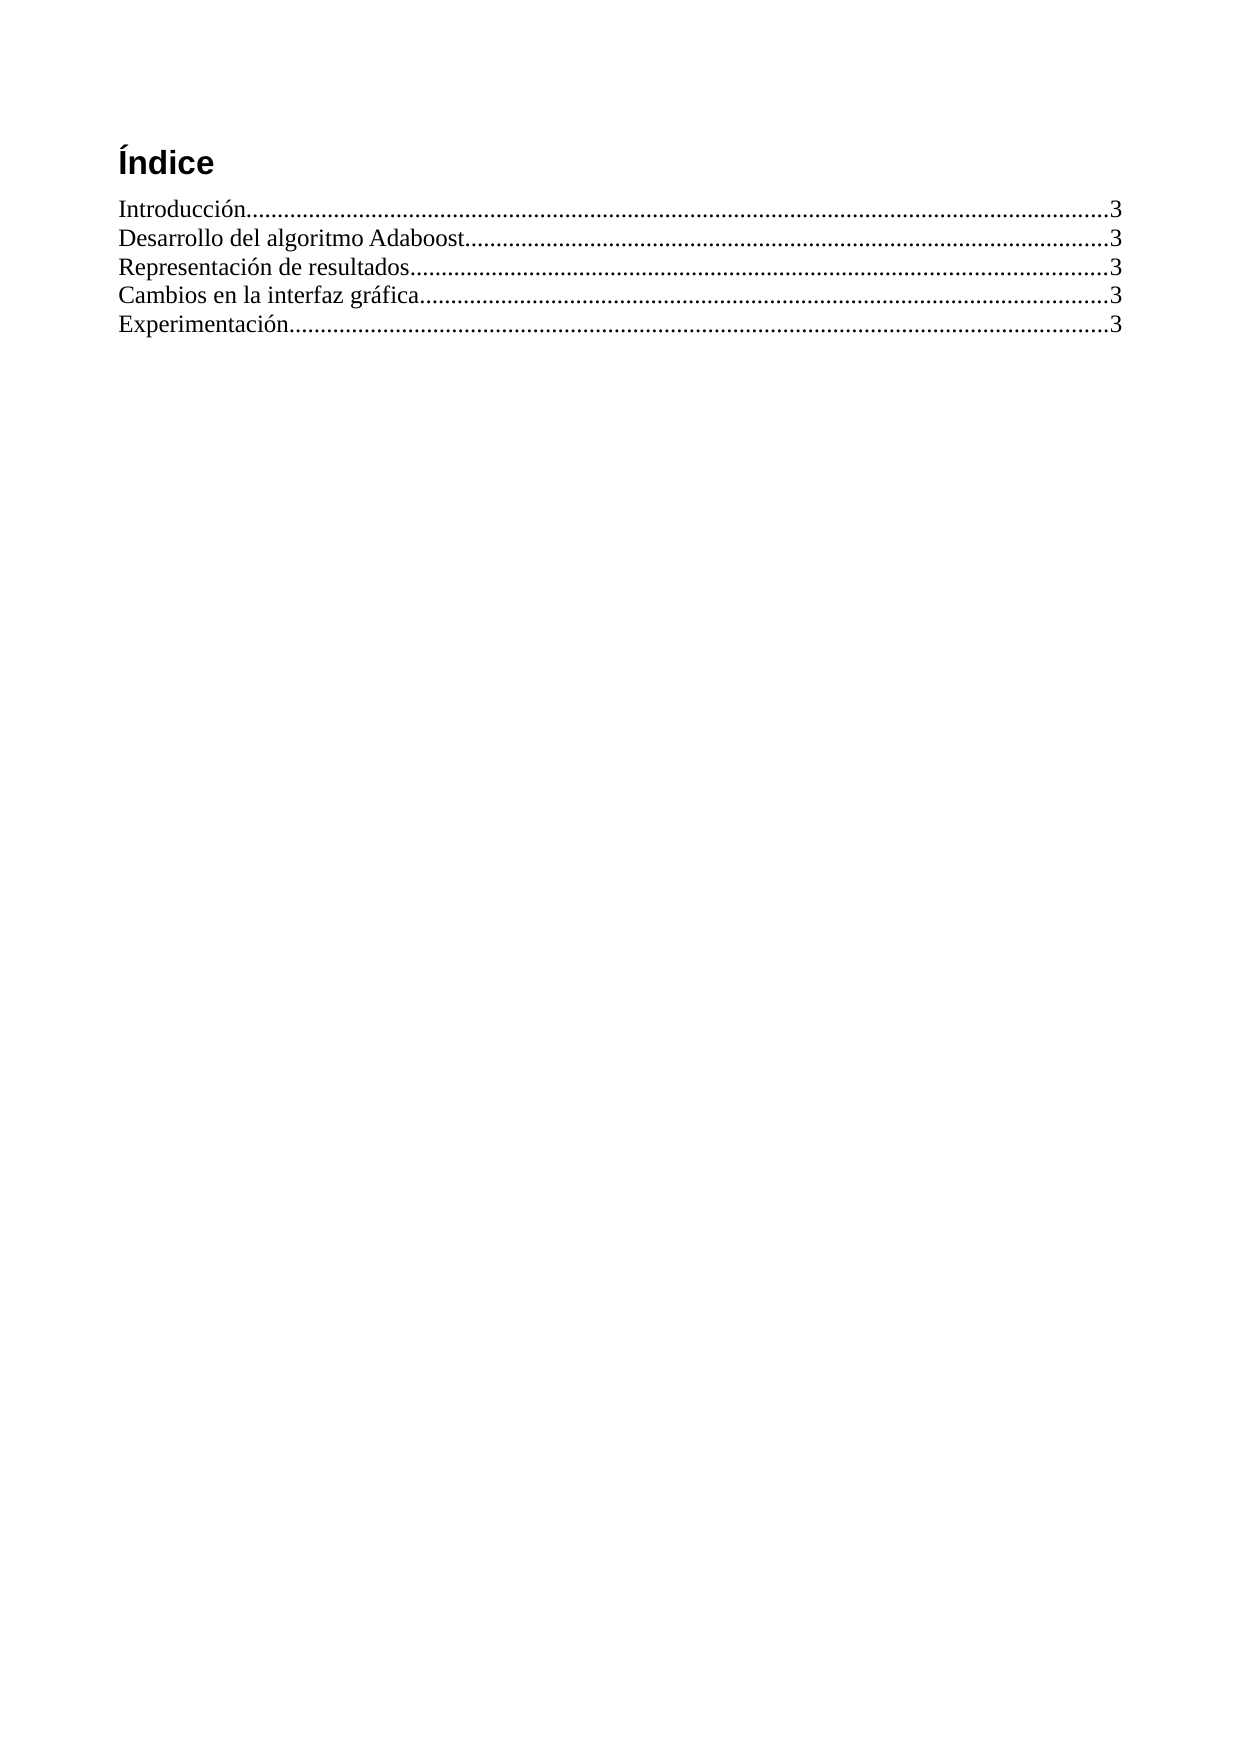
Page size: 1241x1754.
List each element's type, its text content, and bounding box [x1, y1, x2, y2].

text Cambios en la interfaz gráfica 3 [118, 280, 1122, 309]
text Experimentación 3 [118, 309, 1122, 338]
text Desarrollo del algoritmo Adaboost 3 [118, 223, 1122, 252]
text Introducción 3 [118, 194, 1122, 223]
text Representación de resultados 3 [118, 252, 1122, 280]
subtitle Índice [118, 143, 1122, 182]
